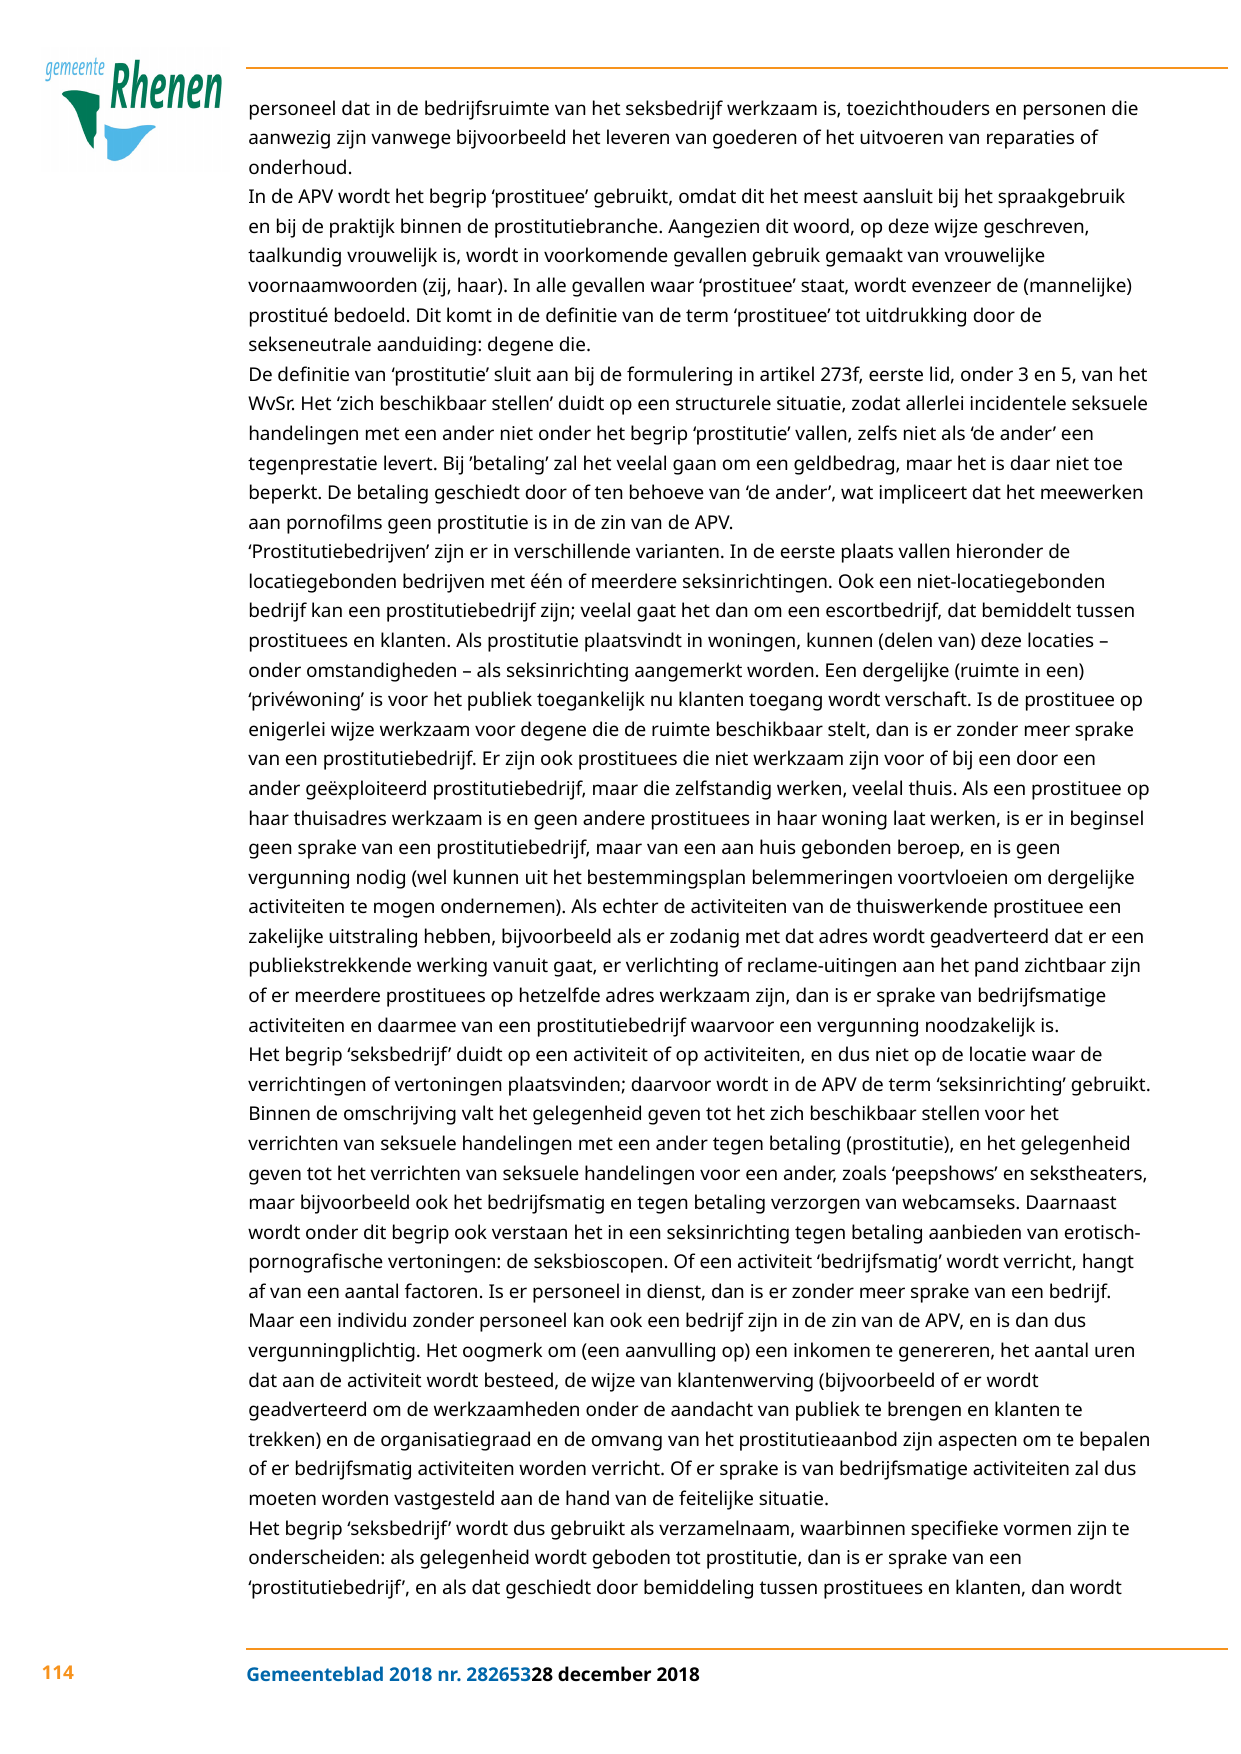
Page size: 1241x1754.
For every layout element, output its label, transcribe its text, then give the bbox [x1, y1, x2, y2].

text Het begrip ‘seksbedrijf’ wordt dus gebruikt als verzamelnaam, waarbinnen specifieke vormen zijn te onderscheiden: als gelegenheid wordt geboden tot prostitutie, dan is er sprake van een ‘prostitutiebedrijf’, en als dat geschiedt door bemiddeling tussen prostituees en klanten, dan wordt [248, 1515, 1152, 1600]
text ‘Prostitutiebedrijven’ zijn er in verschillende varianten. In de eerste plaats vallen hieronder de locatiegebonden bedrijven met één of meerdere seksinrichtingen. Ook een niet-locatiegebonden bedrijf kan een prostitutiebedrijf zijn; veelal gaat het dan om een escortbedrijf, dat bemiddelt tussen prostituees en klanten. Als prostitutie plaatsvindt in woningen, kunnen (delen van) deze locaties – onder omstandigheden – als seksinrichting aangemerkt worden. Een dergelijke (ruimte in een) ‘privéwoning’ is voor het publiek toegankelijk nu klanten toegang wordt verschaft. Is de prostituee op enigerlei wijze werkzaam voor degene die de ruimte beschikbaar stelt, dan is er zonder meer sprake van een prostitutiebedrijf. Er zijn ook prostituees die niet werkzaam zijn voor of bij een door een ander geëxploiteerd prostitutiebedrijf, maar die zelfstandig werken, veelal thuis. Als een prostituee op haar thuisadres werkzaam is en geen andere prostituees in haar woning laat werken, is er in beginsel geen sprake van een prostitutiebedrijf, maar van een aan huis gebonden beroep, en is geen vergunning nodig (wel kunnen uit het bestemmingsplan belemmeringen voortvloeien om dergelijke activiteiten te mogen ondernemen). Als echter de activiteiten van de thuiswerkende prostituee een zakelijke uitstraling hebben, bijvoorbeeld als er zodanig met dat adres wordt geadverteerd dat er een publiekstrekkende werking vanuit gaat, er verlichting of reclame-uitingen aan het pand zichtbaar zijn of er meerdere prostituees op hetzelfde adres werkzaam zijn, dan is er sprake van bedrijfsmatige activiteiten en daarmee van een prostitutiebedrijf waarvoor een vergunning noodzakelijk is. [248, 538, 1152, 1038]
text personeel dat in de bedrijfsruimte van het seksbedrijf werkzaam is, toezichthouders en personen die aanwezig zijn vanwege bijvoorbeeld het leveren van goederen of het uitvoeren van reparaties of onderhoud. [248, 95, 1152, 180]
text Het begrip ‘seksbedrijf’ duidt op een activiteit of op activiteiten, en dus niet op de locatie waar de verrichtingen of vertoningen plaatsvinden; daarvoor wordt in de APV de term ‘seksinrichting’ gebruikt. Binnen de omschrijving valt het gelegenheid geven tot het zich beschikbaar stellen voor het verrichten van seksuele handelingen met een ander tegen betaling (prostitutie), en het gelegenheid geven tot het verrichten van seksuele handelingen voor een ander, zoals ‘peepshows’ en sekstheaters, maar bijvoorbeeld ook het bedrijfsmatig en tegen betaling verzorgen van webcamseks. Daarnaast wordt onder dit begrip ook verstaan het in een seksinrichting tegen betaling aanbieden van erotisch-pornografische vertoningen: de seksbioscopen. Of een activiteit ‘bedrijfsmatig’ wordt verricht, hangt af van een aantal factoren. Is er personeel in dienst, dan is er zonder meer sprake van een bedrijf. Maar een individu zonder personeel kan ook een bedrijf zijn in de zin van de APV, en is dan dus vergunningplichtig. Het oogmerk om (een aanvulling op) een inkomen te genereren, het aantal uren dat aan de activiteit wordt besteed, de wijze van klantenwerving (bijvoorbeeld of er wordt geadverteerd om de werkzaamheden onder de aandacht van publiek te brengen en klanten te trekken) en de organisatiegraad en de omvang van het prostitutieaanbod zijn aspecten om te bepalen of er bedrijfsmatig activiteiten worden verricht. Of er sprake is van bedrijfsmatige activiteiten zal dus moeten worden vastgesteld aan de hand van de feitelijke situatie. [248, 1041, 1152, 1511]
text In de APV wordt het begrip ‘prostituee’ gebruikt, omdat dit het meest aansluit bij het spraakgebruik en bij de praktijk binnen de prostitutiebranche. Aangezien dit woord, op deze wijze geschreven, taalkundig vrouwelijk is, wordt in voorkomende gevallen gebruik gemaakt van vrouwelijke voornaamwoorden (zij, haar). In alle gevallen waar ‘prostituee’ staat, wordt evenzeer de (mannelijke) prostitué bedoeld. Dit komt in de definitie van de term ‘prostituee’ tot uitdrukking door de sekseneutrale aanduiding: degene die. [248, 183, 1152, 357]
text De definitie van ‘prostitutie’ sluit aan bij de formulering in artikel 273f, eerste lid, onder 3 en 5, van het WvSr. Het ‘zich beschikbaar stellen’ duidt op een structurele situatie, zodat allerlei incidentele seksuele handelingen met een ander niet onder het begrip ‘prostitutie’ vallen, zelfs niet als ‘de ander’ een tegenprestatie levert. Bij ’betaling’ zal het veelal gaan om een geldbedrag, maar het is daar niet toe beperkt. De betaling geschiedt door of ten behoeve van ‘de ander’, wat impliceert dat het meewerken aan pornofilms geen prostitutie is in de zin van de APV. [248, 361, 1152, 535]
picture [41, 47, 231, 172]
